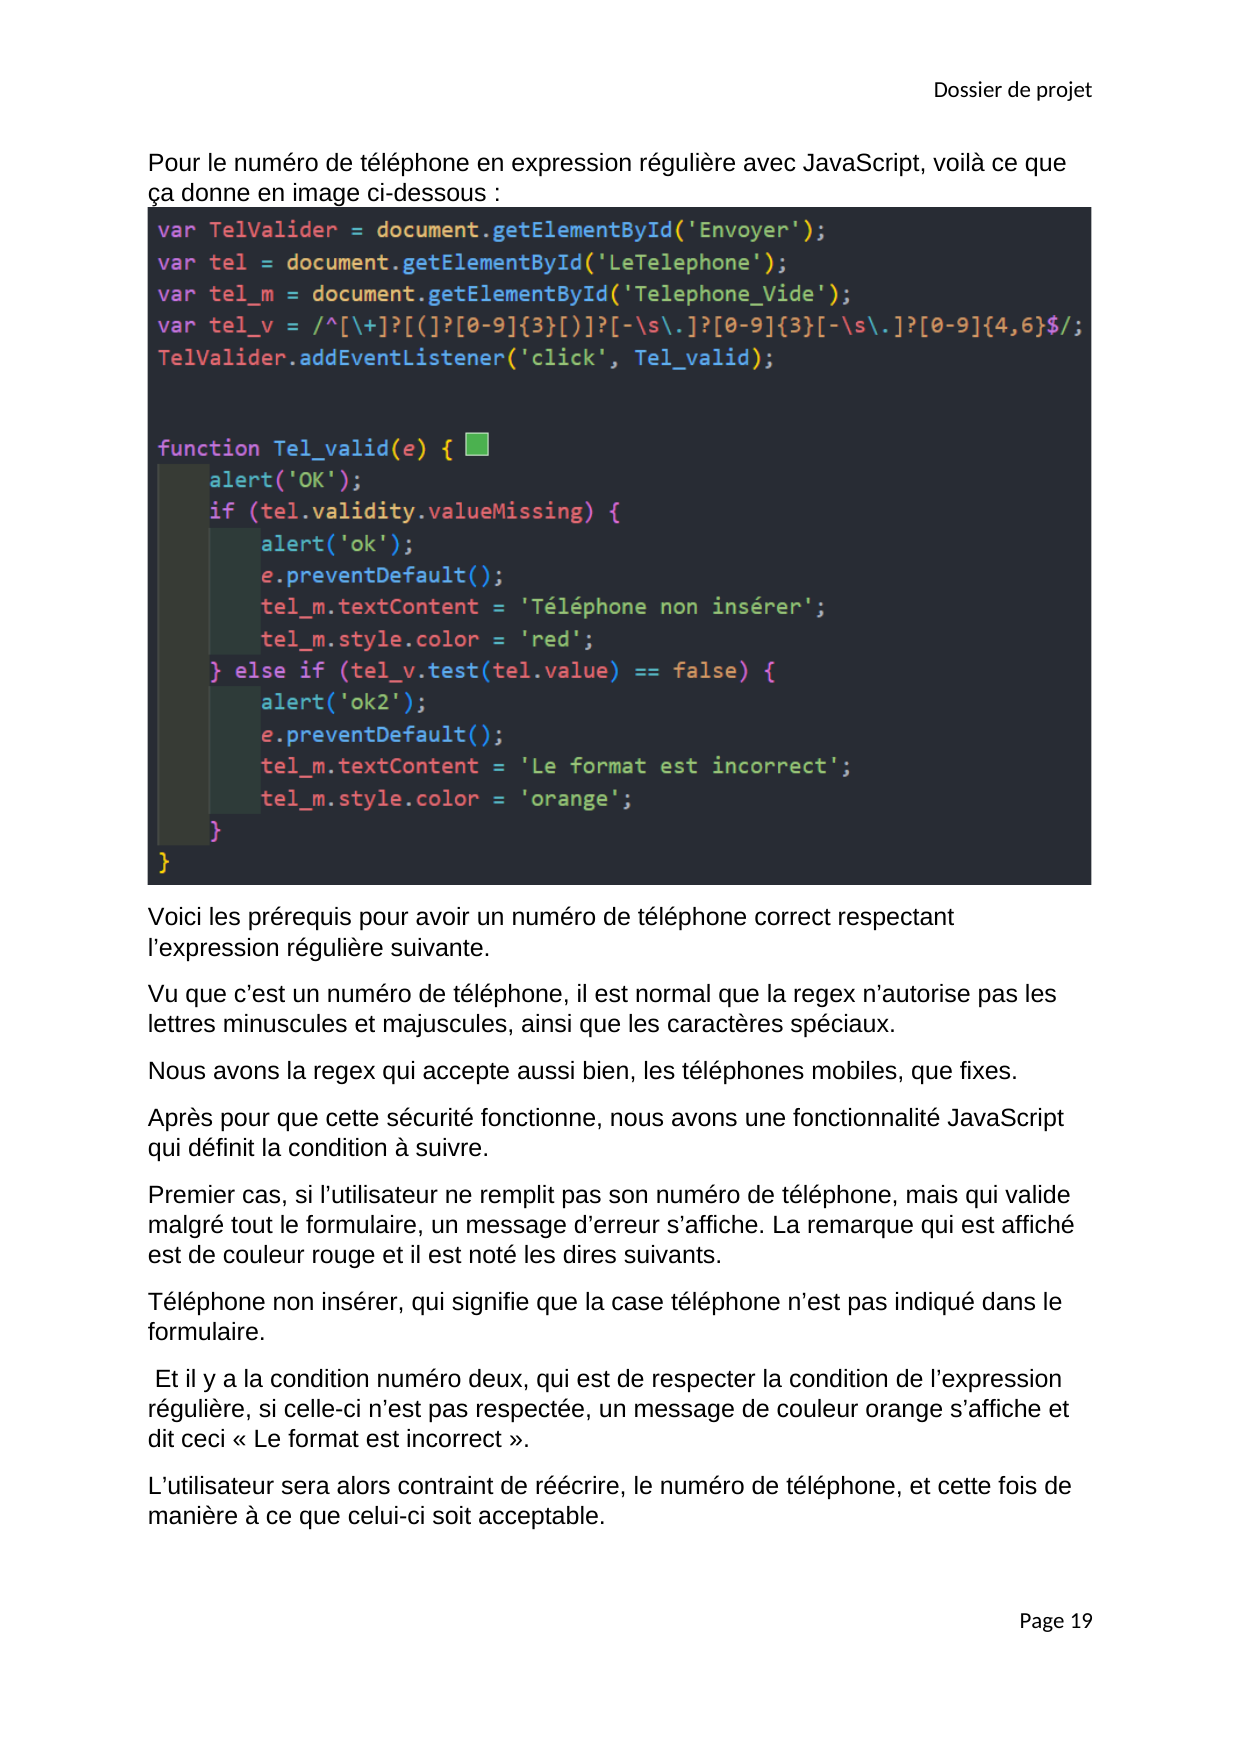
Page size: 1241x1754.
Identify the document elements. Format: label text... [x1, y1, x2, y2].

text Et il y a la condition numéro deux, qui est de respecter la condition de l’expression régulière, si celle-ci n’est pas respectée, un message de couleur orange s’affiche et dit ceci « Le format est incorrect ». [148, 1364, 1093, 1453]
text Voici les prérequis pour avoir un numéro de téléphone correct respectant l’expression régulière suivante. [148, 902, 1093, 961]
text Nous avons la regex qui accepte aussi bien, les téléphones mobiles, que fixes. [148, 1056, 1093, 1085]
text Après pour que cette sécurité fonctionne, nous avons une fonctionnalité JavaScript qui définit la condition à suivre. [148, 1103, 1093, 1162]
text Vu que c’est un numéro de téléphone, il est normal que la regex n’autorise pas les lettres minuscules et majuscules, ainsi que les caractères spéciaux. [148, 979, 1093, 1038]
text Premier cas, si l’utilisateur ne remplit pas son numéro de téléphone, mais qui valide malgré tout le formulaire, un message d’erreur s’affiche. La remarque qui est affiché est de couleur rouge et il est noté les dires suivants. [148, 1180, 1093, 1269]
text L’utilisateur sera alors contraint de réécrire, le numéro de téléphone, et cette fois de manière à ce que celui-ci soit acceptable. [148, 1471, 1093, 1529]
text Téléphone non insérer, qui signifie que la case téléphone n’est pas indiqué dans le formulaire. [148, 1287, 1093, 1346]
text Pour le numéro de téléphone en expression régulière avec JavaScript, voilà ce que ça donne en image ci-dessous : [148, 148, 1093, 884]
